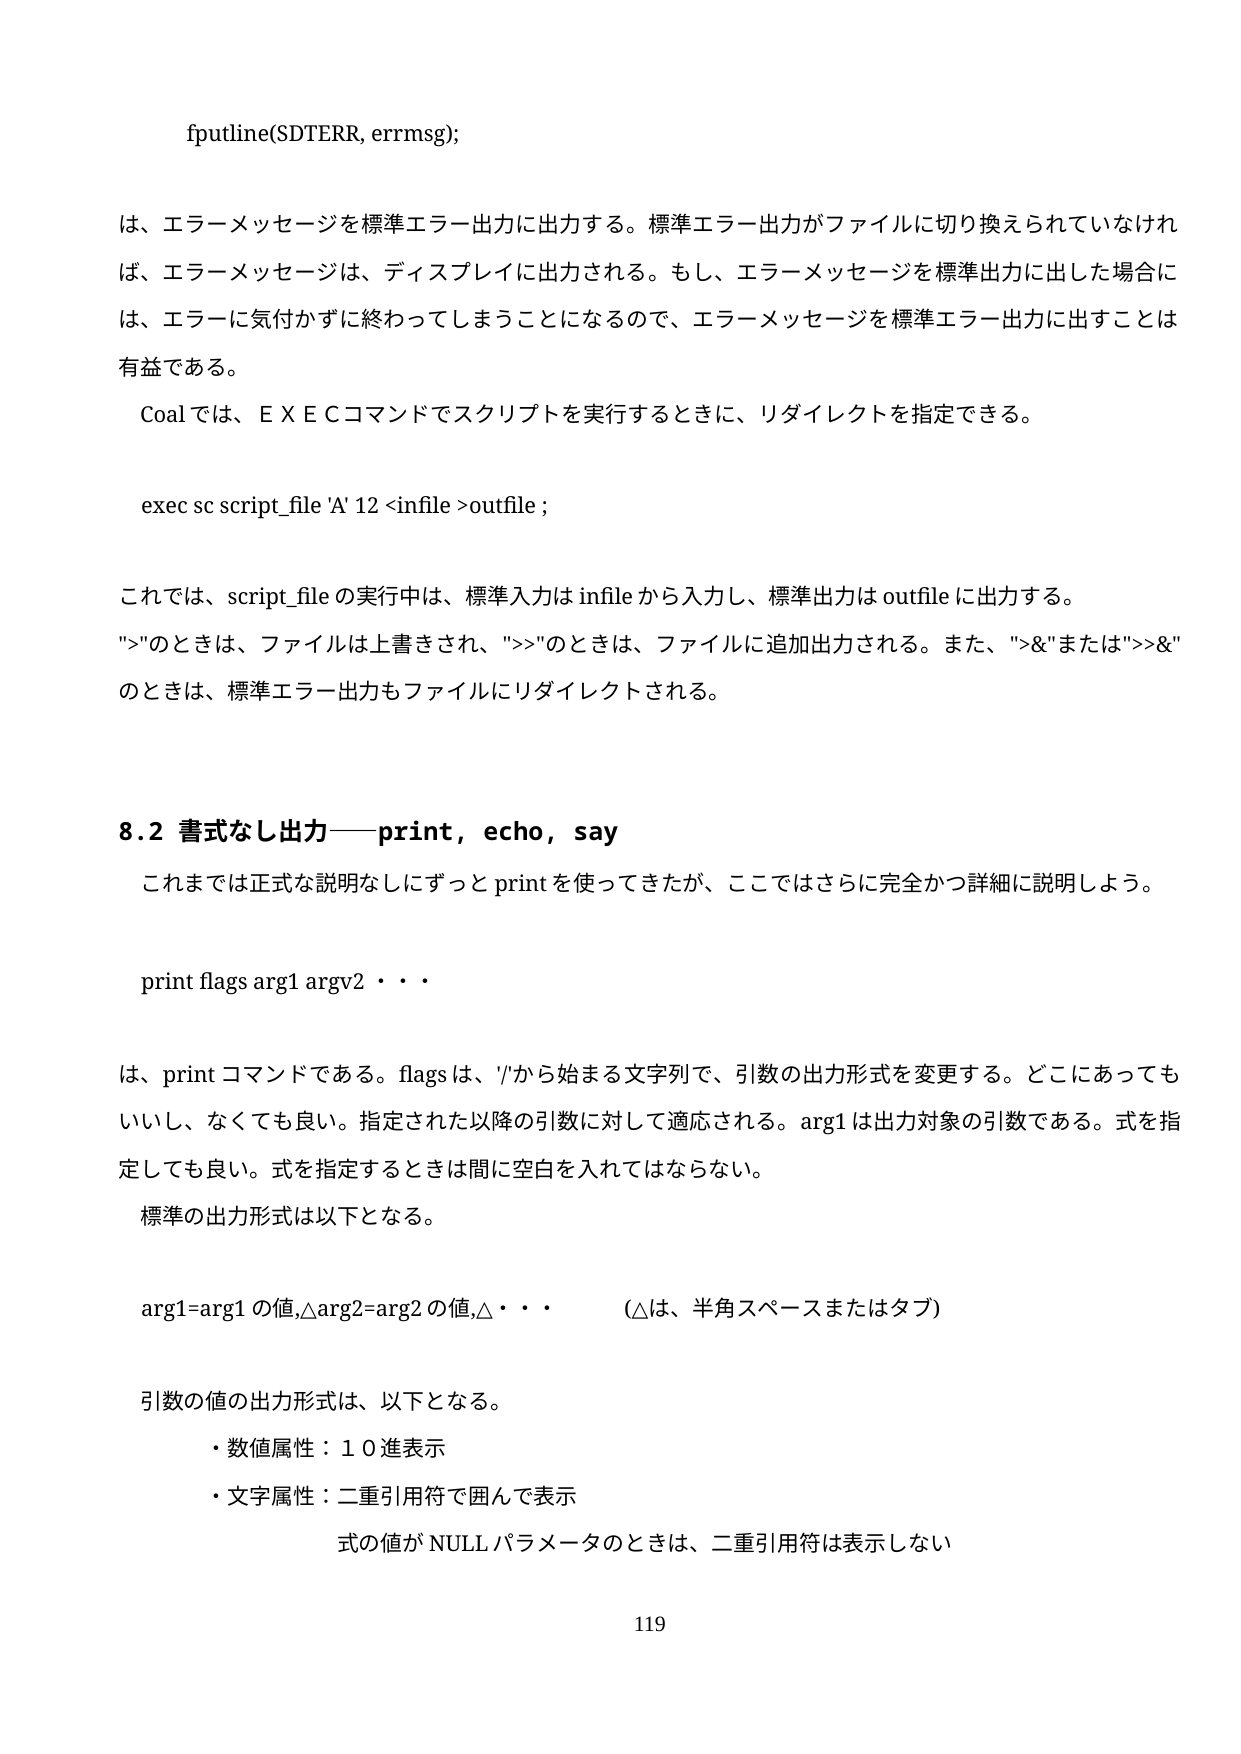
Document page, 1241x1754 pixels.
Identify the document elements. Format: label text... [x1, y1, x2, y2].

text arg1=arg1の値,△arg2=arg2の値,△・・・ (△は、半角スペースまたはタブ) [118, 1291, 1181, 1323]
text 8.2 書式なし出力――print, echo, say [118, 811, 1181, 847]
text exec sc script_file 'A' 12 <infile >outfile ; [118, 490, 1181, 519]
text Coalでは、ＥＸＥＣコマンドでスクリプトを実行するときに、リダイレクトを指定できる。 [118, 397, 1181, 429]
text ・文字属性：二重引用符で囲んで表示 [118, 1479, 1181, 1510]
text fputline(SDTERR, errmsg); [118, 118, 1181, 148]
text ・数値属性：１０進表示 [118, 1431, 1181, 1463]
text print flags arg1 argv2 ・・・ [118, 964, 1181, 996]
text ">"のときは、ファイルは上書きされ、">>"のときは、ファイルに追加出力される。また、">&"または">>&"のときは、標準エラー出力もファイルにリダイレクトされる。 [118, 627, 1181, 706]
text 式の値がNULLパラメータのときは、二重引用符は表示しない [118, 1526, 1181, 1558]
text は、printコマンドである。flagsは、'/'から始まる文字列で、引数の出力形式を変更する。どこにあってもいいし、なくても良い。指定された以降の引数に対して適応される。arg1は出力対象の引数である。式を指定しても良い。式を指定するときは間に空白を入れてはならない。 [118, 1057, 1181, 1183]
text これまでは正式な説明なしにずっとprintを使ってきたが、ここではさらに完全かつ詳細に説明しよう。 [118, 866, 1181, 897]
text 引数の値の出力形式は、以下となる。 [118, 1384, 1181, 1415]
text これでは、script_fileの実行中は、標準入力はinfileから入力し、標準出力はoutfileに出力する。 [118, 579, 1181, 611]
text 標準の出力形式は以下となる。 [118, 1199, 1181, 1231]
text は、エラーメッセージを標準エラー出力に出力する。標準エラー出力がファイルに切り換えられていなければ、エラーメッセージは、ディスプレイに出力される。もし、エラーメッセージを標準出力に出した場合には、エラーに気付かずに終わってしまうことになるので、エラーメッセージを標準エラー出力に出すことは有益である。 [118, 207, 1181, 382]
